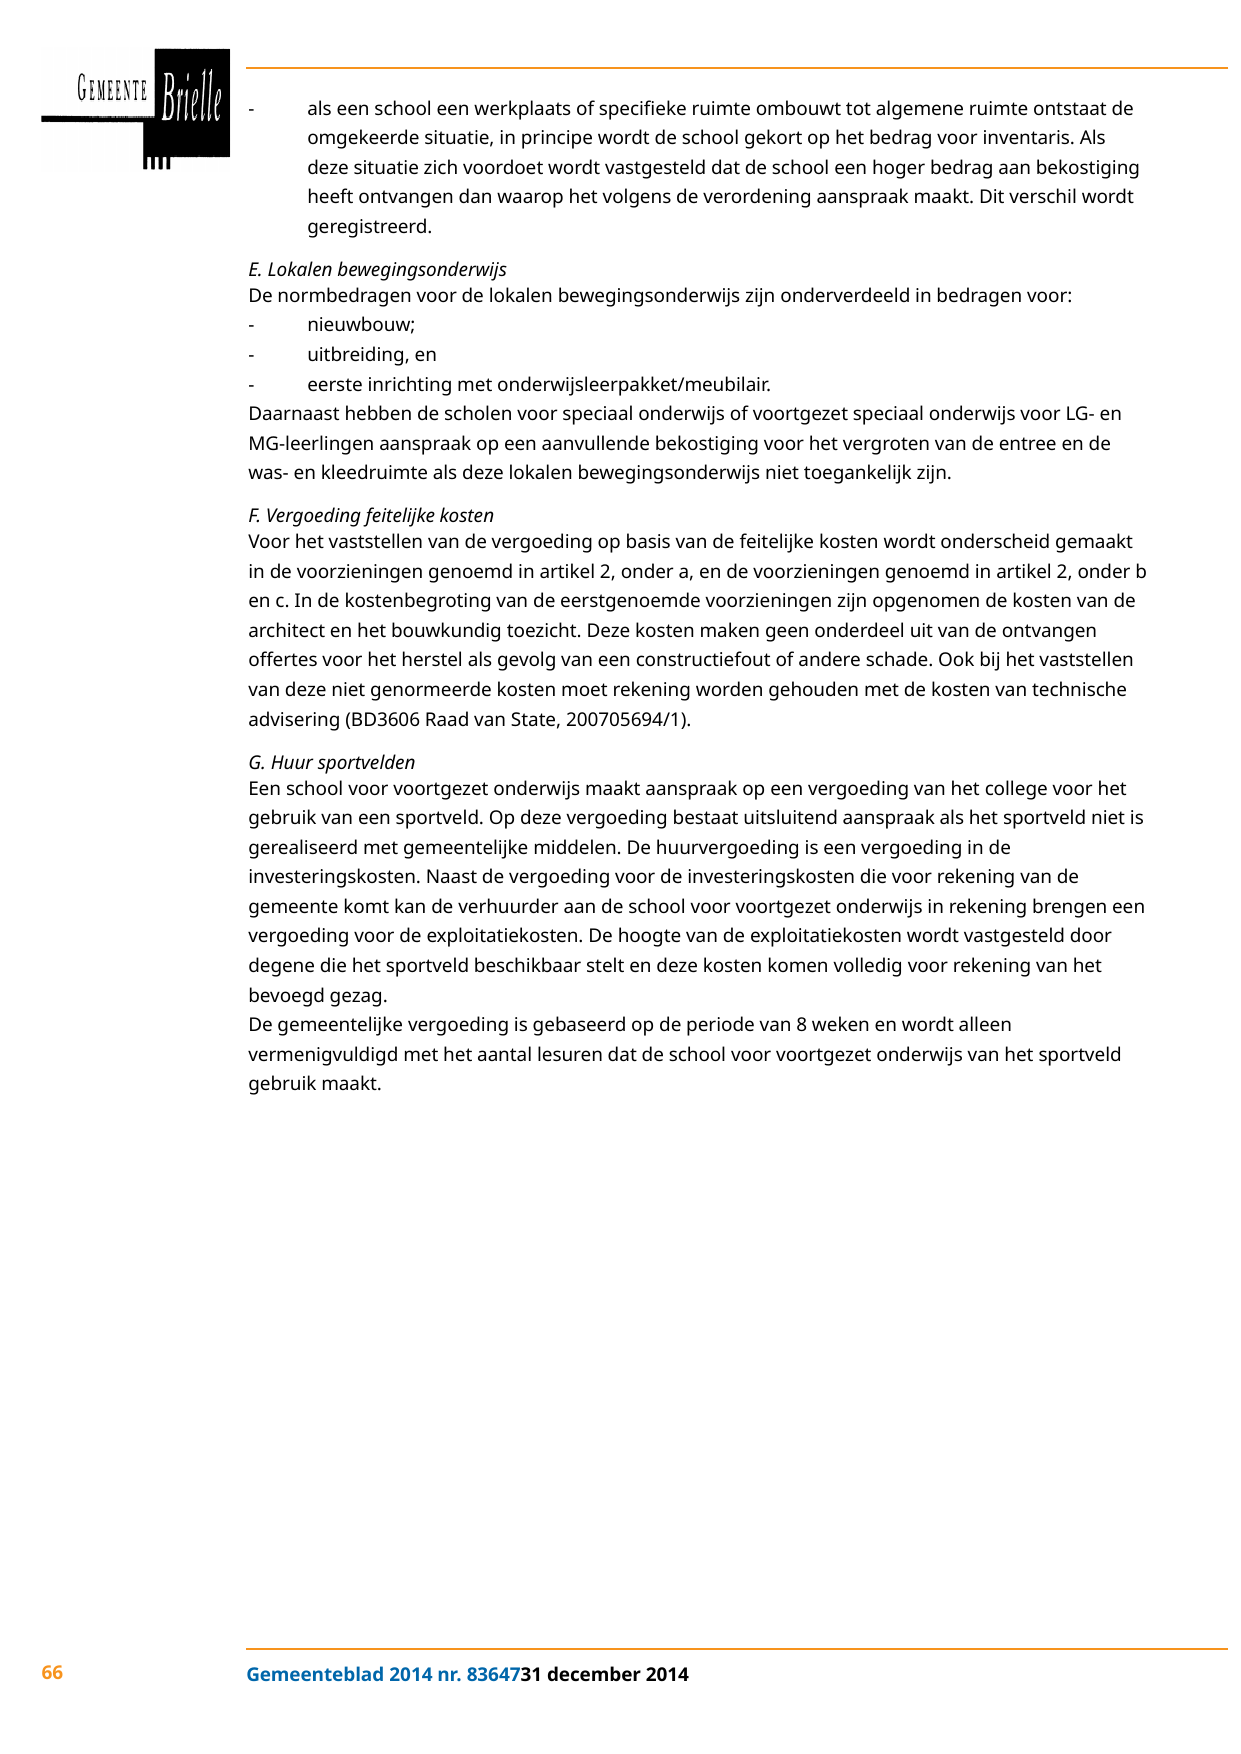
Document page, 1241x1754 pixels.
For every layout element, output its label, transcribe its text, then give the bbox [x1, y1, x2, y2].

text De gemeentelijke vergoeding is gebaseerd op de periode van 8 weken en wordt alleen vermenigvuldigd met het aantal lesuren dat de school voor voortgezet onderwijs van het sportveld gebruik maakt. [248, 1011, 1152, 1096]
list als een school een werkplaats of specifieke ruimte ombouwt tot algemene ruimte ontstaat de omgekeerde situatie, in principe wordt de school gekort op het bedrag voor inventaris. Als deze situatie zich voordoet wordt vastgesteld dat de school een hoger bedrag aan bekostiging heeft ontvangen dan waarop het volgens de verordening aanspraak maakt. Dit verschil wordt geregistreerd. [248, 95, 1152, 239]
text E. Lokalen bewegingsonderwijs [248, 256, 1152, 282]
list eerste inrichting met onderwijsleerpakket/meubilair. [248, 371, 1152, 396]
text Daarnaast hebben de scholen voor speciaal onderwijs of voortgezet speciaal onderwijs voor LG- en MG-leerlingen aanspraak op een aanvullende bekostiging voor het vergroten van de entree en de was- en kleedruimte als deze lokalen bewegingsonderwijs niet toegankelijk zijn. [248, 400, 1152, 485]
text Voor het vaststellen van de vergoeding op basis van de feitelijke kosten wordt onderscheid gemaakt in de voorzieningen genoemd in artikel 2, onder a, en de voorzieningen genoemd in artikel 2, onder b en c. In de kostenbegroting van de eerstgenoemde voorzieningen zijn opgenomen de kosten van de architect en het bouwkundig toezicht. Deze kosten maken geen onderdeel uit van de ontvangen offertes voor het herstel als gevolg van een constructiefout of andere schade. Ook bij het vaststellen van deze niet genormeerde kosten moet rekening worden gehouden met de kosten van technische advisering (BD3606 Raad van State, 200705694/1). [248, 528, 1152, 732]
list nieuwbouw; [248, 312, 1152, 337]
picture [41, 47, 231, 172]
text G. Huur sportvelden [248, 749, 1152, 775]
text F. Vergoeding feitelijke kosten [248, 503, 1152, 528]
list uitbreiding, en [248, 341, 1152, 367]
text De normbedragen voor de lokalen bewegingsonderwijs zijn onderverdeeld in bedragen voor: [248, 282, 1152, 308]
text Een school voor voortgezet onderwijs maakt aanspraak op een vergoeding van het college voor het gebruik van een sportveld. Op deze vergoeding bestaat uitsluitend aanspraak als het sportveld niet is gerealiseerd met gemeentelijke middelen. De huurvergoeding is een vergoeding in de investeringskosten. Naast de vergoeding voor de investeringskosten die voor rekening van de gemeente komt kan de verhuurder aan de school voor voortgezet onderwijs in rekening brengen een vergoeding voor de exploitatiekosten. De hoogte van de exploitatiekosten wordt vastgesteld door degene die het sportveld beschikbaar stelt en deze kosten komen volledig voor rekening van het bevoegd gezag. [248, 775, 1152, 1007]
